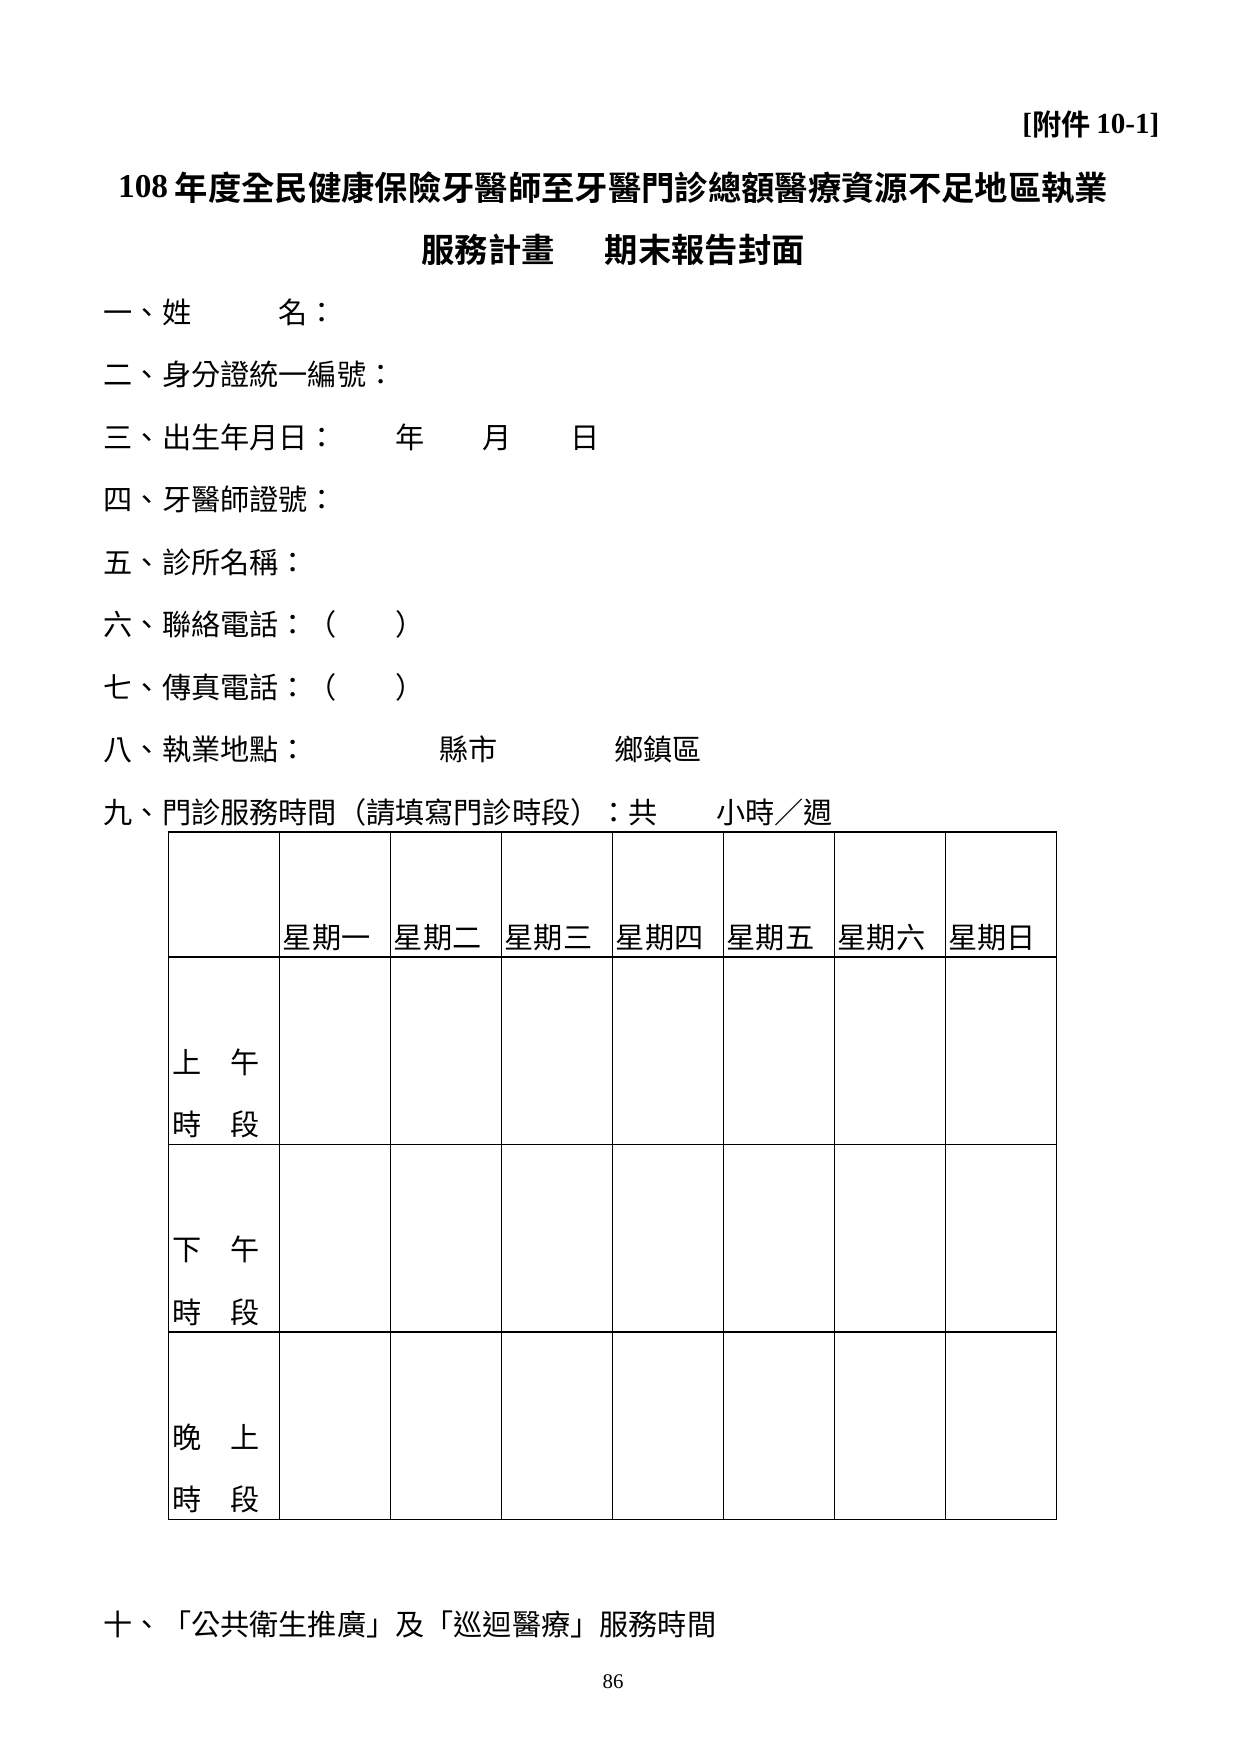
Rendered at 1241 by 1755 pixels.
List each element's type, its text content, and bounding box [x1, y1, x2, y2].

text 六、聯絡電話：（ ） [103, 581, 1122, 644]
table_cell 下 午 時 段 [169, 1145, 279, 1331]
table_cell [280, 958, 390, 1144]
table_cell [724, 958, 834, 1144]
table_header 星期五 [724, 833, 834, 956]
text 二、身分證統一編號： [103, 331, 1122, 394]
table_cell [391, 958, 501, 1144]
table_cell [613, 1145, 723, 1331]
table_cell [835, 1333, 945, 1519]
table_header 星期六 [835, 833, 945, 956]
table_header 星期一 [280, 833, 390, 956]
text 三、出生年月日： 年 月 日 [103, 394, 1122, 456]
table_header 星期四 [613, 833, 723, 956]
table_header [169, 833, 279, 956]
table_cell [835, 958, 945, 1144]
table_header 星期二 [391, 833, 501, 956]
table_cell 晚 上 時 段 [169, 1333, 279, 1519]
table_cell [613, 958, 723, 1144]
table_cell [280, 1145, 390, 1331]
text 四、牙醫師證號： [103, 456, 1122, 519]
table_cell [724, 1333, 834, 1519]
text 五、診所名稱： [103, 519, 1122, 581]
table_cell [391, 1145, 501, 1331]
table_cell [835, 1145, 945, 1331]
table_cell [502, 1145, 612, 1331]
text 九、門診服務時間（請填寫門診時段）：共 小時／週 [103, 769, 1122, 831]
table_header 星期日 [946, 833, 1056, 956]
table_cell 上 午 時 段 [169, 958, 279, 1144]
table_cell [724, 1145, 834, 1331]
text 七、傳真電話：（ ） [103, 644, 1122, 706]
table_header 星期三 [502, 833, 612, 956]
table_cell [946, 1333, 1056, 1519]
table_cell [946, 1145, 1056, 1331]
text 108年度全民健康保險牙醫師至牙醫門診總額醫療資源不足地區執業服務計畫 期末報告封面 [103, 144, 1122, 269]
table_cell [280, 1333, 390, 1519]
table_cell [502, 1333, 612, 1519]
table_cell [613, 1333, 723, 1519]
text 八、執業地點： 縣市 鄉鎮區 [103, 706, 1122, 769]
table_cell [946, 958, 1056, 1144]
text [附件10-1] [103, 81, 1159, 144]
text 一、姓 名： [103, 269, 1122, 331]
text 十、「公共衛生推廣」及「巡迴醫療」服務時間 [103, 1581, 1122, 1644]
table_cell [391, 1333, 501, 1519]
table_cell [502, 958, 612, 1144]
